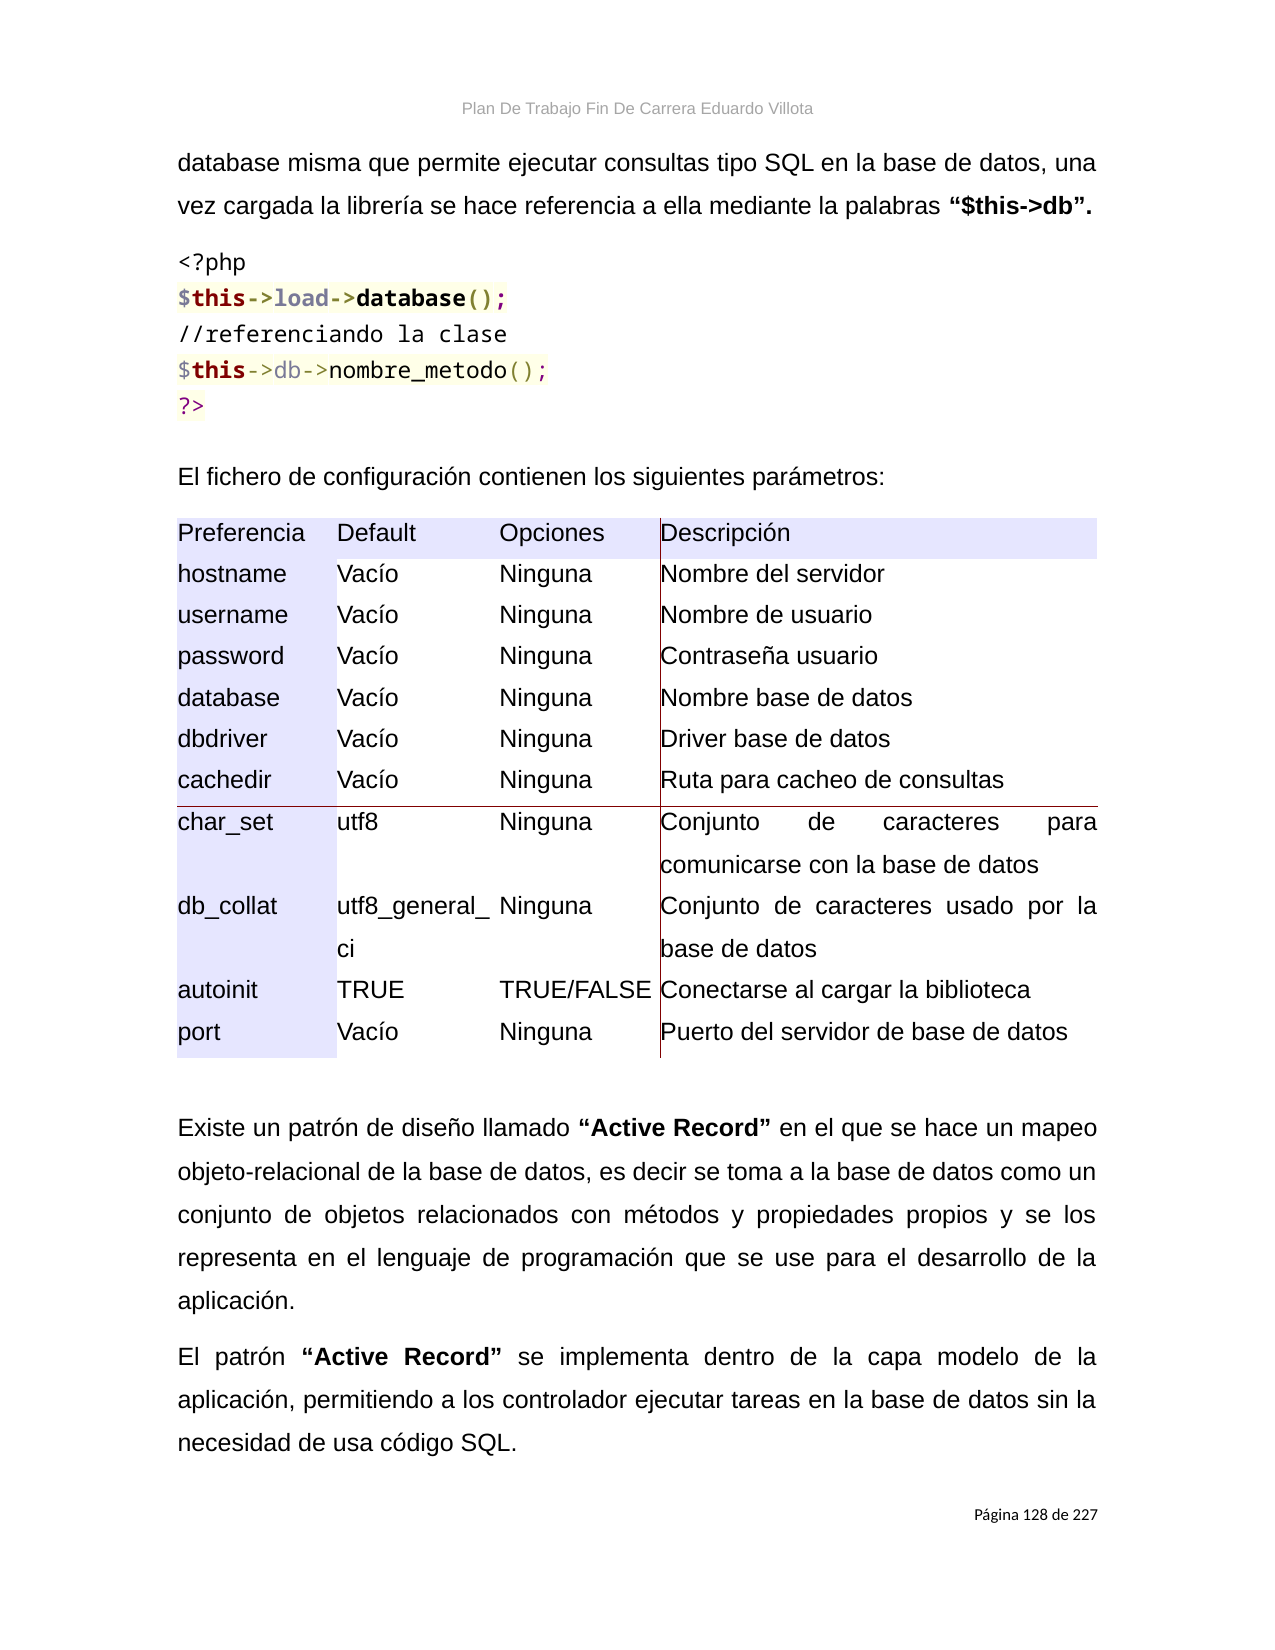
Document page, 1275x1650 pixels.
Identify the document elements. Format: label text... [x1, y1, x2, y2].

table_cell Conectarse al cargar la biblioteca [661, 975, 1097, 1016]
table_cell Vacío [337, 641, 499, 683]
text //referenciando la clase [177, 318, 1098, 349]
table_cell Ninguna [499, 891, 660, 975]
table_cell Ninguna [499, 600, 660, 641]
table_cell Ninguna [499, 807, 660, 891]
table_cell Vacío [337, 600, 499, 641]
table_cell port [177, 1016, 337, 1058]
text $this->load->database(); [177, 282, 1098, 313]
text database misma que permite ejecutar consultas tipo SQL en la base de datos, una vez cargada la librería se hace referencia a ella mediante la palabras “$this->db”. [177, 148, 1098, 219]
text Existe un patrón de diseño llamado “Active Record” en el que se hace un mapeo objeto-relacional de la base de datos, es decir se toma a la base de datos como un conjunto de objetos relacionados con métodos y propiedades propios y se los representa en el lenguaje de programación que se use para el desarrollo de la aplicación. [177, 1113, 1098, 1314]
table_cell autoinit [177, 975, 337, 1016]
table_header Preferencia [177, 518, 337, 559]
table_header Descripción [661, 518, 1097, 559]
table_cell Contraseña usuario [661, 641, 1097, 683]
table_cell Vacío [337, 724, 499, 765]
table_cell Nombre de usuario [661, 600, 1097, 641]
table_cell database [177, 683, 337, 724]
table_cell Vacío [337, 559, 499, 600]
text <?php [177, 246, 1098, 278]
table_cell TRUE [337, 975, 499, 1016]
text El patrón “Active Record” se implementa dentro de la capa modelo de la aplicación, permitiendo a los controlador ejecutar tareas en la base de datos sin la necesidad de usa código SQL. [177, 1341, 1098, 1456]
table_cell Ruta para cacheo de consultas [661, 765, 1097, 806]
table_header Opciones [499, 518, 660, 559]
text ?> [177, 390, 1098, 421]
table_cell hostname [177, 559, 337, 600]
table_cell Driver base de datos [661, 724, 1097, 765]
table_cell utf8_general_ci [337, 891, 499, 975]
table_cell Nombre del servidor [661, 559, 1097, 600]
table_cell password [177, 641, 337, 683]
table_cell Conjunto de caracteres usado por la base de datos [661, 891, 1097, 975]
table_cell Ninguna [499, 724, 660, 765]
table_cell Vacío [337, 1016, 499, 1058]
text $this->db->nombre_metodo(); [177, 354, 1098, 385]
table_cell cachedir [177, 765, 337, 806]
table_cell Vacío [337, 683, 499, 724]
table_cell Vacío [337, 765, 499, 806]
table_cell TRUE/FALSE [499, 975, 660, 1016]
table_cell Ninguna [499, 765, 660, 806]
table_cell char_set [177, 807, 337, 891]
table_cell Ninguna [499, 559, 660, 600]
table_cell Ninguna [499, 683, 660, 724]
table_cell dbdriver [177, 724, 337, 765]
table_cell Conjunto de caracteres para comunicarse con la base de datos [661, 807, 1097, 891]
table_cell Ninguna [499, 1016, 660, 1058]
text El fichero de configuración contienen los siguientes parámetros: [177, 462, 1098, 491]
table_cell Puerto del servidor de base de datos [661, 1016, 1097, 1058]
table_header Default [337, 518, 499, 559]
table_cell Nombre base de datos [661, 683, 1097, 724]
table_cell utf8 [337, 807, 499, 891]
table_cell db_collat [177, 891, 337, 975]
table_cell username [177, 600, 337, 641]
table_cell Ninguna [499, 641, 660, 683]
